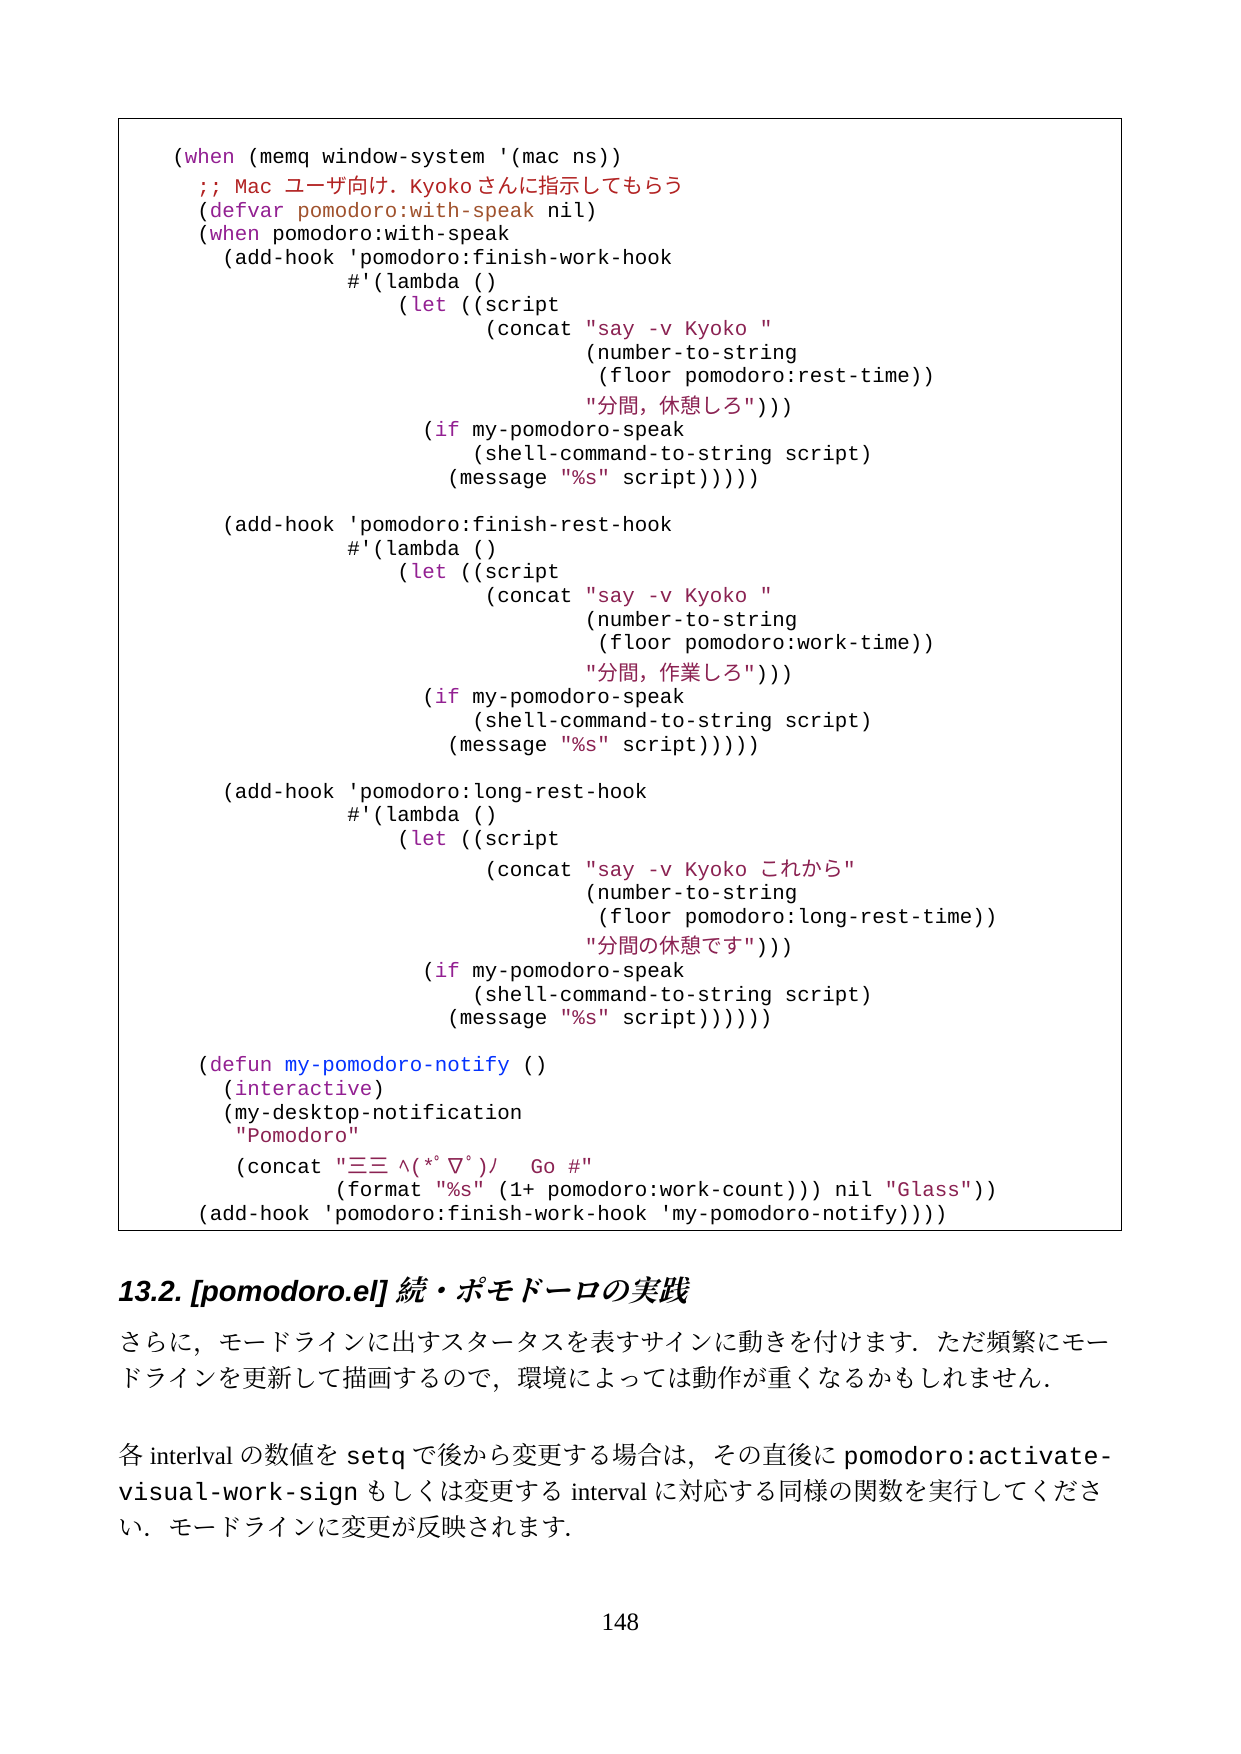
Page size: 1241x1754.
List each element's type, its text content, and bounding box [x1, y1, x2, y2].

text (shell-command-to-string script) [119, 439, 1121, 463]
text "分間，休憩しろ"))) [119, 385, 1121, 415]
text (defun my-pomodoro-notify () [119, 1051, 1121, 1074]
text (my-desktop-notification [119, 1098, 1121, 1121]
text (concat "say -v Kyoko " [119, 581, 1121, 604]
text (when pomodoro:with-speak [119, 219, 1121, 243]
text (message "%s" script)))))) [119, 1003, 1121, 1027]
text (concat "三三 ﾍ(*ﾟ∇ﾟ)ﾉ Go #" [119, 1145, 1121, 1176]
subtitle [pomodoro.el] 続・ポモドーロの実践 [118, 1268, 1122, 1310]
text "Pomodoro" [119, 1121, 1121, 1145]
text (if my-pomodoro-speak [119, 956, 1121, 979]
text (message "%s" script))))) [119, 463, 1121, 486]
text (number-to-string [119, 338, 1121, 361]
text (format "%s" (1+ pomodoro:work-count))) nil "Glass")) [119, 1176, 1121, 1199]
text (let ((script [119, 824, 1121, 848]
text (defvar pomodoro:with-speak nil) [119, 196, 1121, 219]
text #'(lambda () [119, 267, 1121, 290]
text (if my-pomodoro-speak [119, 682, 1121, 706]
text #'(lambda () [119, 801, 1121, 824]
text #'(lambda () [119, 534, 1121, 557]
text (interactive) [119, 1074, 1121, 1098]
text (number-to-string [119, 878, 1121, 902]
text (floor pomodoro:long-rest-time)) [119, 902, 1121, 926]
text ;; Mac ユーザ向け．Kyokoさんに指示してもらう [119, 165, 1121, 196]
text (add-hook 'pomodoro:finish-work-hook 'my-pomodoro-notify)))) [119, 1199, 1121, 1230]
text (floor pomodoro:work-time)) [119, 628, 1121, 652]
text (if my-pomodoro-speak [119, 415, 1121, 439]
text "分間，作業しろ"))) [119, 652, 1121, 682]
text (let ((script [119, 290, 1121, 314]
text (concat "say -v Kyoko " [119, 314, 1121, 338]
text (concat "say -v Kyoko これから" [119, 848, 1121, 878]
text 各 interlval の数値を setq で後から変更する場合は，その直後に pomodoro:activate-visual-work-sign もしくは変更する interval に対応する同様の関数を実行してください．モードラインに変更が反映されます． [118, 1436, 1122, 1573]
text (add-hook 'pomodoro:finish-rest-hook [119, 510, 1121, 534]
text (message "%s" script))))) [119, 729, 1121, 753]
text (shell-command-to-string script) [119, 979, 1121, 1003]
text (add-hook 'pomodoro:long-rest-hook [119, 777, 1121, 801]
text (let ((script [119, 557, 1121, 581]
text (shell-command-to-string script) [119, 706, 1121, 729]
text さらに，モードラインに出すスタータスを表すサインに動きを付けます．ただ頻繁にモードラインを更新して描画するので，環境によっては動作が重くなるかもしれません． [118, 1322, 1122, 1423]
text (floor pomodoro:rest-time)) [119, 361, 1121, 385]
text (when (memq window-system '(mac ns)) [119, 142, 1121, 165]
text "分間の休憩です"))) [119, 926, 1121, 956]
text (number-to-string [119, 604, 1121, 628]
text (add-hook 'pomodoro:finish-work-hook [119, 243, 1121, 267]
